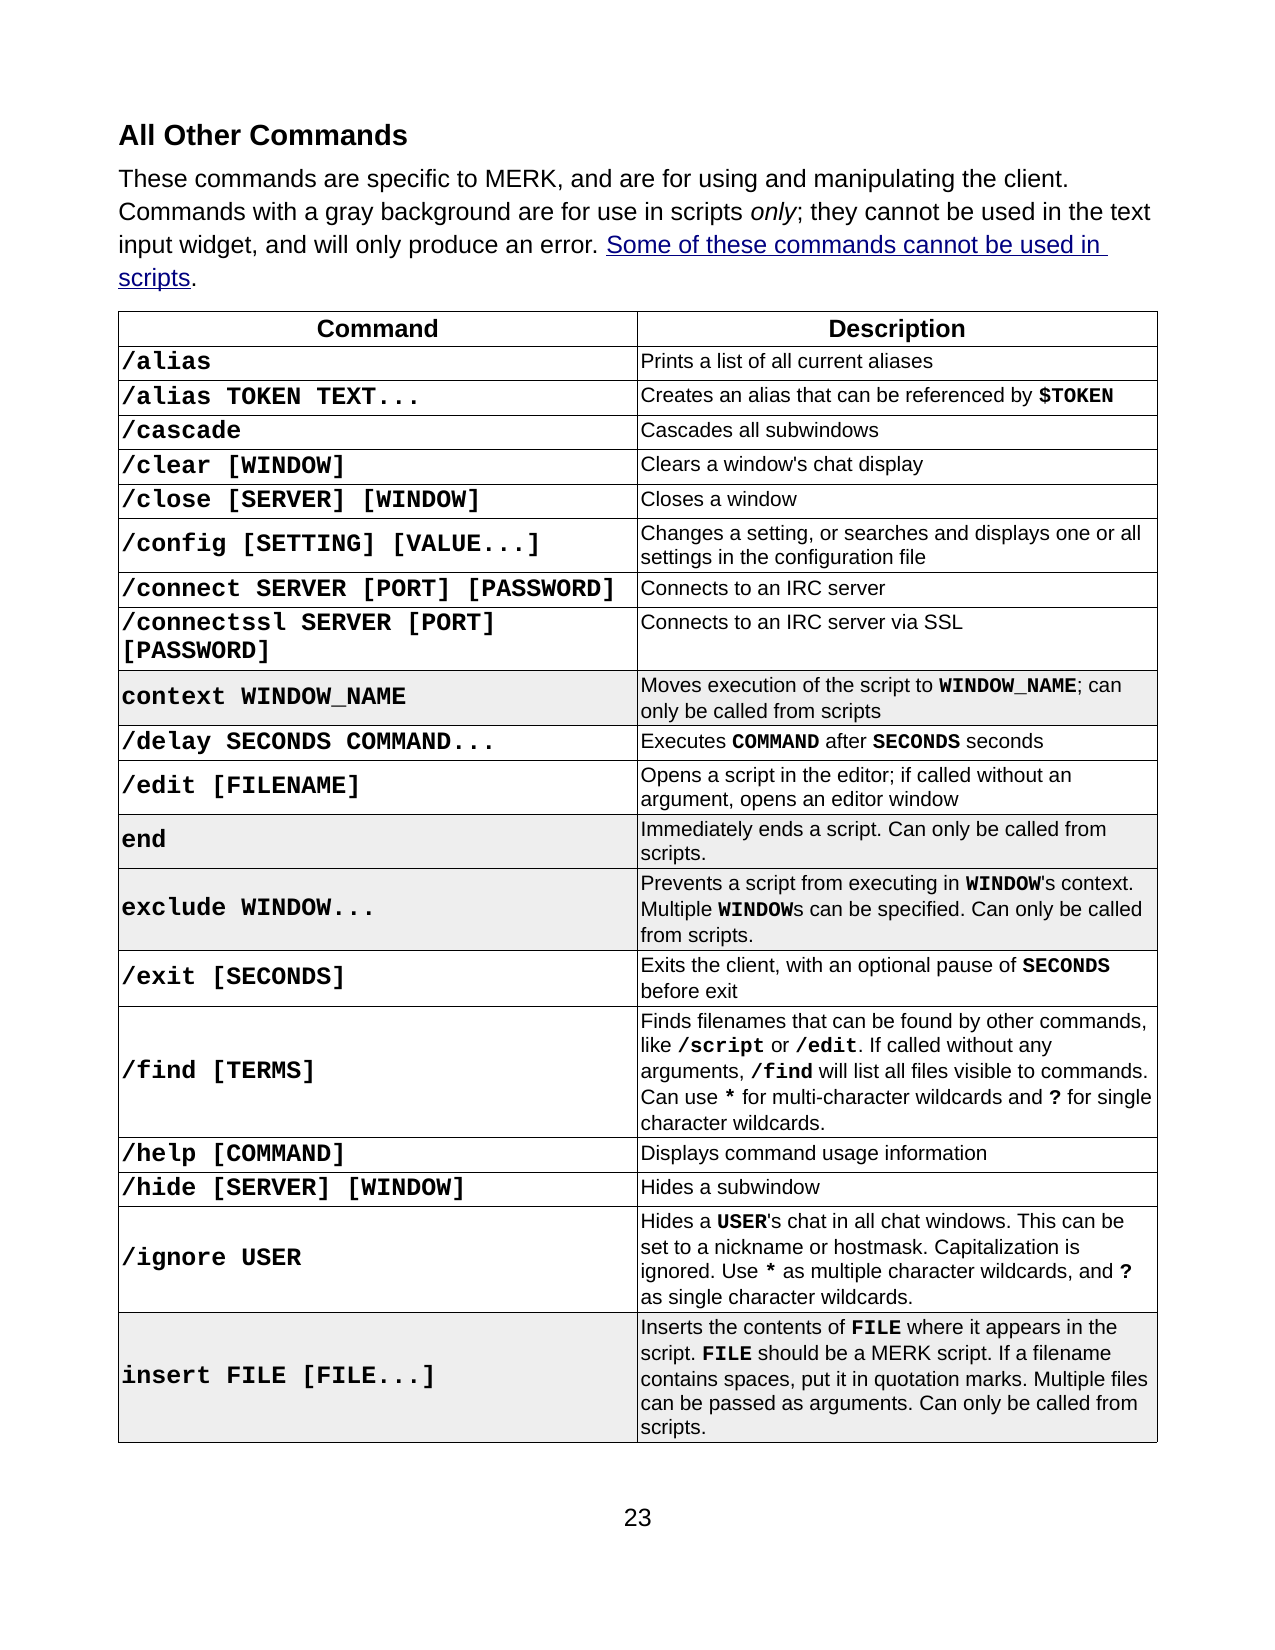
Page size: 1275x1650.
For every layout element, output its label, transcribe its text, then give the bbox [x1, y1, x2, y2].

table_cell Connects to an IRC server via SSL [638, 608, 1157, 669]
table_cell /cascade [119, 416, 637, 449]
table_cell /delay SECONDS COMMAND... [119, 726, 637, 760]
table_cell exclude WINDOW... [119, 869, 637, 950]
table_cell Hides a USER's chat in all chat windows. This can be set to a nickname or hostmask. Capitalization is ignored. Use * as multiple character wildcards, and ? as single character wildcards. [638, 1207, 1157, 1312]
table_cell Displays command usage information [638, 1138, 1157, 1172]
table_cell Opens a script in the editor; if called without an argument, opens an editor window [638, 761, 1157, 814]
table_cell Creates an alias that can be referenced by $TOKEN [638, 381, 1157, 415]
table_cell /exit [SECONDS] [119, 951, 637, 1006]
table_cell /config [SETTING] [VALUE...] [119, 519, 637, 572]
table_cell /connect SERVER [PORT] [PASSWORD] [119, 573, 637, 607]
table_header Command [119, 312, 637, 346]
table_cell Closes a window [638, 485, 1157, 518]
table_cell /close [SERVER] [WINDOW] [119, 485, 637, 518]
table_cell Prevents a script from executing in WINDOW's context. Multiple WINDOWs can be specified. Can only be called from scripts. [638, 869, 1157, 950]
table_cell Changes a setting, or searches and displays one or all settings in the configuration file [638, 519, 1157, 572]
table_cell /help [COMMAND] [119, 1138, 637, 1172]
text These commands are specific to MERK, and are for using and manipulating the client. Commands with a gray background are for use in scripts only; they cannot be used in the text input widget, and will only produce an error. Some of these commands cannot be used in scripts. [118, 164, 1157, 292]
table_cell Inserts the contents of FILE where it appears in the script. FILE should be a MERK script. If a filename contains spaces, put it in quotation marks. Multiple files can be passed as arguments. Can only be called from scripts. [638, 1313, 1157, 1442]
table_cell /find [TERMS] [119, 1007, 637, 1137]
table_cell Exits the client, with an optional pause of SECONDS before exit [638, 951, 1157, 1006]
table_cell Connects to an IRC server [638, 573, 1157, 607]
table_cell /hide [SERVER] [WINDOW] [119, 1173, 637, 1206]
table_cell Prints a list of all current aliases [638, 347, 1157, 380]
table_cell Executes COMMAND after SECONDS seconds [638, 726, 1157, 760]
table_cell /edit [FILENAME] [119, 761, 637, 814]
table_cell /alias TOKEN TEXT... [119, 381, 637, 415]
table_header Description [638, 312, 1157, 346]
table_cell Immediately ends a script. Can only be called from scripts. [638, 815, 1157, 868]
table_cell context WINDOW_NAME [119, 671, 637, 725]
table_cell Clears a window's chat display [638, 450, 1157, 484]
table_cell Moves execution of the script to WINDOW_NAME; can only be called from scripts [638, 671, 1157, 725]
table_cell /connectssl SERVER [PORT] [PASSWORD] [119, 608, 637, 669]
table_cell /alias [119, 347, 637, 380]
subtitle All Other Commands [118, 118, 1157, 152]
table_cell /ignore USER [119, 1207, 637, 1312]
table_cell end [119, 815, 637, 868]
table_cell /clear [WINDOW] [119, 450, 637, 484]
table_cell Cascades all subwindows [638, 416, 1157, 449]
table_cell Hides a subwindow [638, 1173, 1157, 1206]
table_cell Finds filenames that can be found by other commands, like /script or /edit. If called without any arguments, /find will list all files visible to commands. Can use * for multi-character wildcards and ? for single character wildcards. [638, 1007, 1157, 1137]
table_cell insert FILE [FILE...] [119, 1313, 637, 1442]
